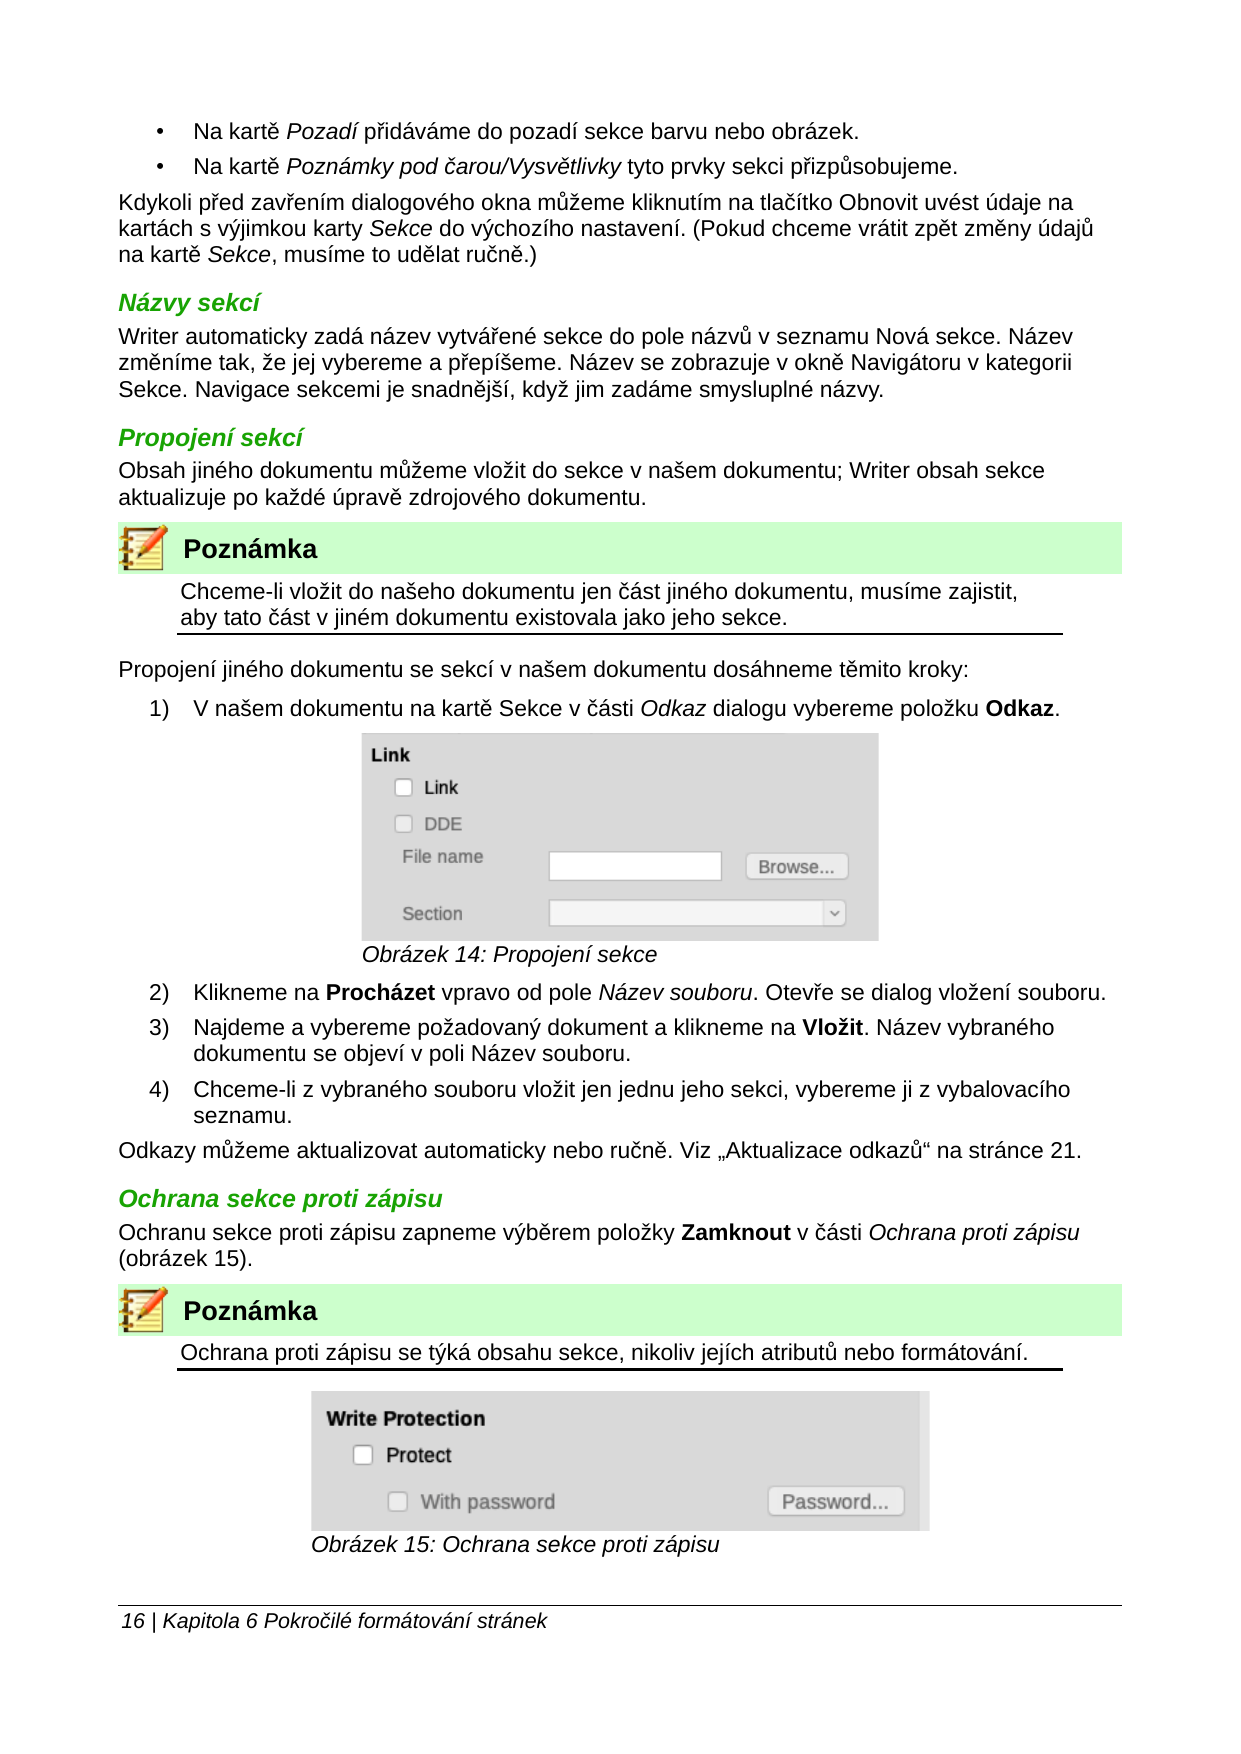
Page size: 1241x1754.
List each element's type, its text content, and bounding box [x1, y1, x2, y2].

picture [119, 523, 170, 574]
list Najdeme a vybereme požadovaný dokument a klikneme na Vložit. Název vybraného dokumentu se objeví v poli Název souboru. [169, 1014, 1122, 1067]
list Chceme-li z vybraného souboru vložit jen jednu jeho sekci, vybereme ji z vybalovacího seznamu. [169, 1076, 1122, 1128]
text Obrázek 14: Propojení sekce [362, 941, 879, 967]
subtitle Propojení sekcí [118, 423, 1122, 451]
subtitle Názvy sekcí [118, 288, 1122, 317]
list Klikneme na Procházet vpravo od pole Název souboru. Otevře se dialog vložení souboru. [169, 979, 1122, 1005]
text Ochranu sekce proti zápisu zapneme výběrem položky Zamknout v části Ochrana proti zápisu (obrázek 15). [118, 1219, 1122, 1272]
list V našem dokumentu na kartě Sekce v části Odkaz dialogu vybereme položku Odkaz. [169, 695, 1122, 722]
text Writer automaticky zadá název vytvářené sekce do pole názvů v seznamu Nová sekce. Název změníme tak, že jej vybereme a přepíšeme. Název se zobrazuje v okně Navigátoru v kategorii Sekce. Navigace sekcemi je snadnější, když jim zadáme smysluplné názvy. [118, 323, 1122, 402]
text Ochrana proti zápisu se týká obsahu sekce, nikoliv jejích atributů nebo formátování. [177, 1336, 1063, 1368]
text Odkazy můžeme aktualizovat automaticky nebo ručně. Viz „Aktualizace odkazů“ na stránce 21. [118, 1137, 1122, 1163]
subtitle Poznámka [118, 522, 1122, 574]
picture [361, 733, 879, 941]
list Na kartě Pozadí přidáváme do pozadí sekce barvu nebo obrázek. [156, 118, 1122, 144]
subtitle Ochrana sekce proti zápisu [118, 1184, 1122, 1213]
subtitle Poznámka [118, 1284, 1122, 1336]
picture [119, 1285, 170, 1336]
list Na kartě Poznámky pod čarou/Vysvětlivky tyto prvky sekci přizpůsobujeme. [156, 153, 1122, 180]
text Chceme-li vložit do našeho dokumentu jen část jiného dokumentu, musíme zajistit, aby tato část v jiném dokumentu existovala jako jeho sekce. [177, 574, 1063, 633]
text Obsah jiného dokumentu můžeme vložit do sekce v našem dokumentu; Writer obsah sekce aktualizuje po každé úpravě zdrojového dokumentu. [118, 457, 1122, 510]
picture [311, 1391, 930, 1531]
list Propojení jiného dokumentu se sekcí v našem dokumentu dosáhneme těmito kroky: [118, 656, 1122, 683]
text Kdykoli před zavřením dialogového okna můžeme kliknutím na tlačítko Obnovit uvést údaje na kartách s výjimkou karty Sekce do výchozího nastavení. (Pokud chceme vrátit zpět změny údajů na kartě Sekce, musíme to udělat ručně.) [118, 188, 1122, 268]
text Obrázek 15: Ochrana sekce proti zápisu [311, 1531, 929, 1557]
